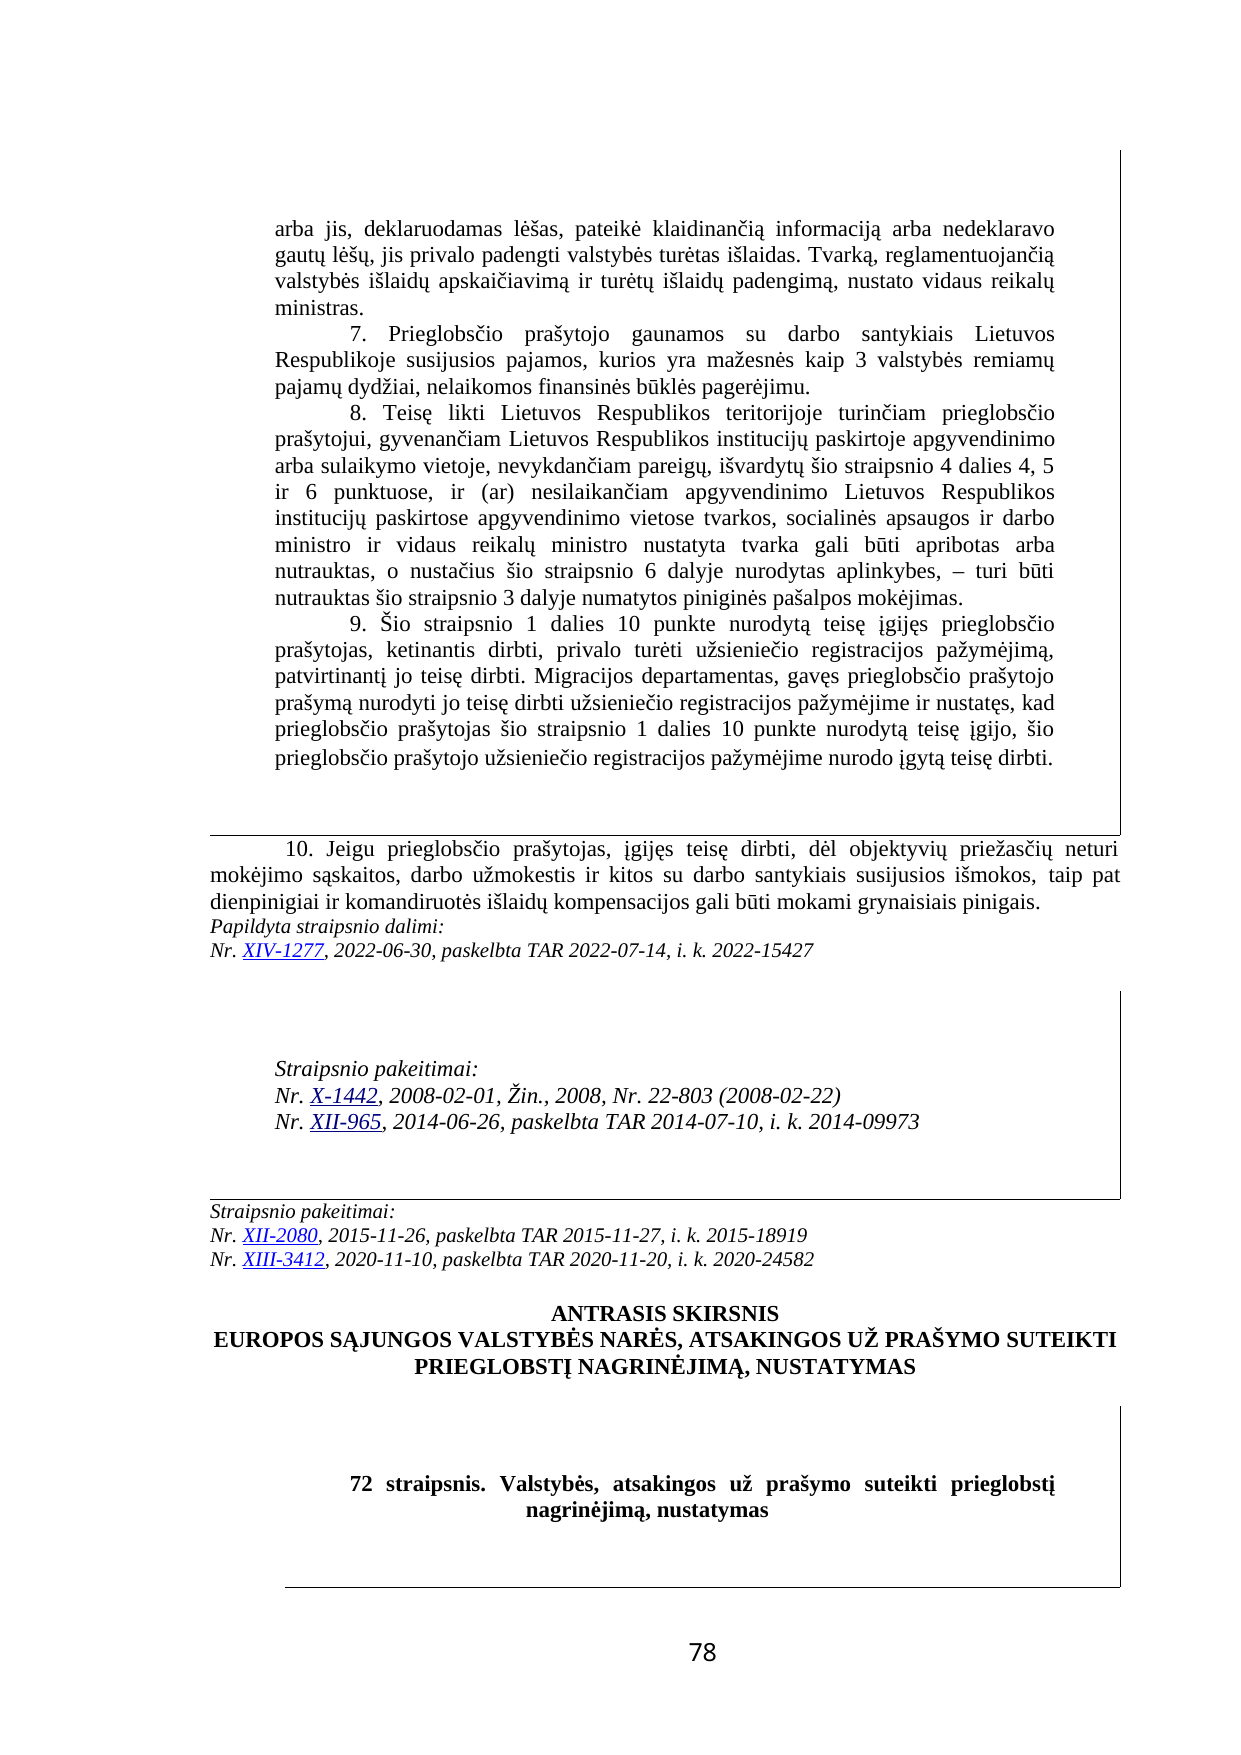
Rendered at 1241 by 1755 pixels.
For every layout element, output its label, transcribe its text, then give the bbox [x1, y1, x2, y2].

text 10. Jeigu prieglobsčio prašytojas, įgijęs teisę dirbti, dėl objektyvių priežasčių neturi mokėjimo sąskaitos, darbo užmokestis ir kitos su darbo santykiais susijusios išmokos, taip pat dienpinigiai ir komandiruotės išlaidų kompensacijos gali būti mokami grynaisiais pinigais. [210, 835, 1120, 914]
text ANTRASIS SKIRSNIS [210, 1300, 1120, 1326]
text arba jis, deklaruodamas lėšas, pateikė klaidinančią informaciją arba nedeklaravo gautų lėšų, jis privalo padengti valstybės turėtas išlaidas. Tvarką, reglamentuojančią valstybės išlaidų apskaičiavimą ir turėtų išlaidų padengimą, nustato vidaus reikalų ministras. [210, 150, 1120, 320]
text Nr. XIV-1277, 2022-06-30, paskelbta TAR 2022-07-14, i. k. 2022-15427 [210, 938, 1120, 962]
text Papildyta straipsnio dalimi: [210, 914, 1120, 938]
text 9. Šio straipsnio 1 dalies 10 punkte nurodytą teisę įgijęs prieglobsčio prašytojas, ketinantis dirbti, privalo turėti užsieniečio registracijos pažymėjimą, patvirtinantį jo teisę dirbti. Migracijos departamentas, gavęs prieglobsčio prašytojo prašymą nurodyti jo teisę dirbti užsieniečio registracijos pažymėjime ir nustatęs, kad prieglobsčio prašytojas šio straipsnio 1 dalies 10 punkte nurodytą teisę įgijo, šio prieglobsčio prašytojo užsieniečio registracijos pažymėjime nurodo įgytą teisę dirbti. [210, 610, 1120, 835]
text Nr. XII-965, 2014-06-26, paskelbta TAR 2014-07-10, i. k. 2014-09973 [210, 1108, 1120, 1199]
text EUROPOS SĄJUNGOS VALSTYBĖS NARĖS, ATSAKINGOS UŽ PRAŠYMO SUTEIKTI PRIEGLOBSTĮ NAGRINĖJIMĄ, NUSTATYMAS [210, 1326, 1120, 1379]
text Nr. X-1442, 2008-02-01, Žin., 2008, Nr. 22-803 (2008-02-22) [210, 1082, 1120, 1108]
text 7. Prieglobsčio prašytojo gaunamos su darbo santykiais Lietuvos Respublikoje susijusios pajamos, kurios yra mažesnės kaip 3 valstybės remiamų pajamų dydžiai, nelaikomos finansinės būklės pagerėjimu. [210, 320, 1120, 399]
text Nr. XIII-3412, 2020-11-10, paskelbta TAR 2020-11-20, i. k. 2020-24582 [210, 1247, 1120, 1271]
text 72 straipsnis. Valstybės, atsakingos už prašymo suteikti prieglobstį nagrinėjimą, nustatymas [285, 1406, 1120, 1587]
text Nr. XII-2080, 2015-11-26, paskelbta TAR 2015-11-27, i. k. 2015-18919 [210, 1223, 1120, 1247]
text Straipsnio pakeitimai: [210, 991, 1120, 1082]
text Straipsnio pakeitimai: [210, 1199, 1120, 1223]
text 8. Teisę likti Lietuvos Respublikos teritorijoje turinčiam prieglobsčio prašytojui, gyvenančiam Lietuvos Respublikos institucijų paskirtoje apgyvendinimo arba sulaikymo vietoje, nevykdančiam pareigų, išvardytų šio straipsnio 4 dalies 4, 5 ir 6 punktuose, ir (ar) nesilaikančiam apgyvendinimo Lietuvos Respublikos institucijų paskirtose apgyvendinimo vietose tvarkos, socialinės apsaugos ir darbo ministro ir vidaus reikalų ministro nustatyta tvarka gali būti apribotas arba nutrauktas, o nustačius šio straipsnio 6 dalyje nurodytas aplinkybes, – turi būti nutrauktas šio straipsnio 3 dalyje numatytos piniginės pašalpos mokėjimas. [210, 399, 1120, 610]
